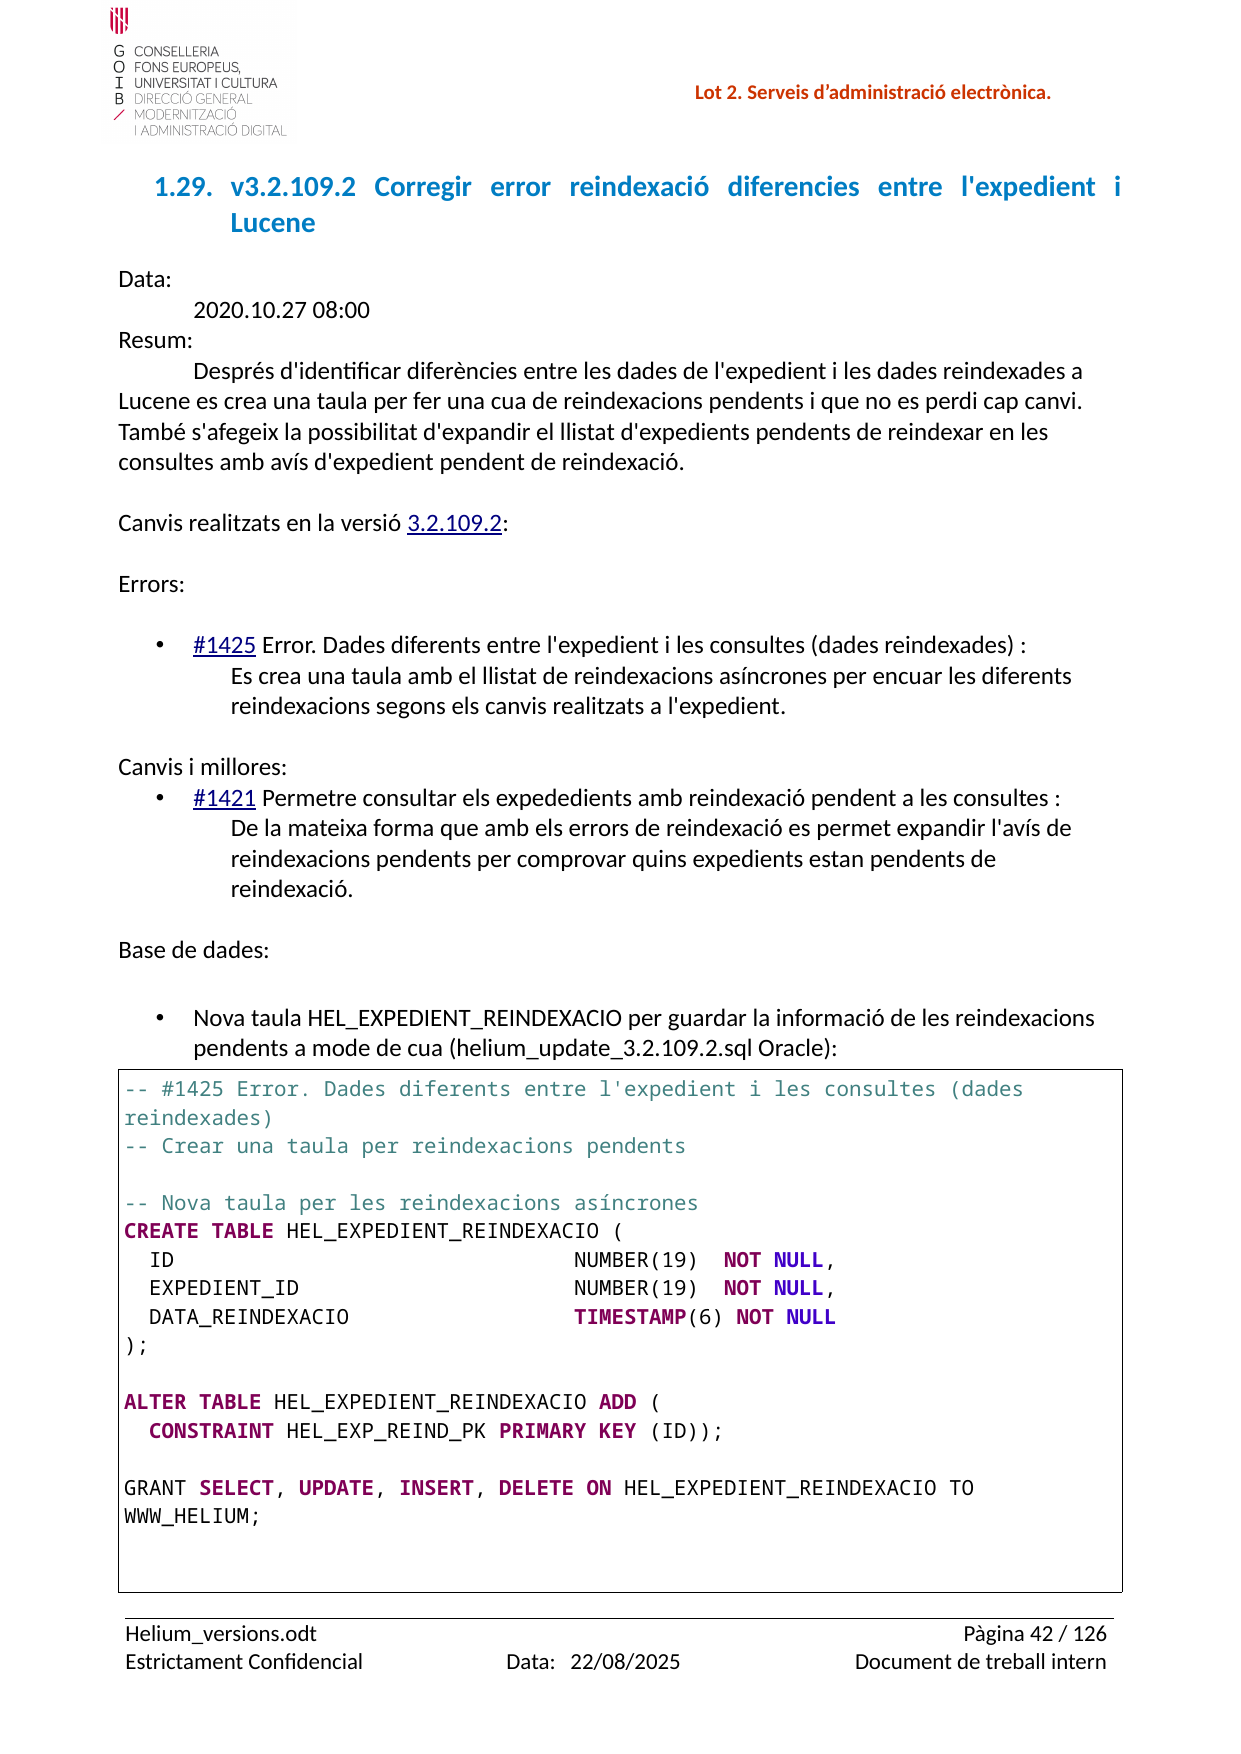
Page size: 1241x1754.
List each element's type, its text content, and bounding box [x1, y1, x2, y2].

list #1421 Permetre consultar els expededients amb reindexació pendent a les consultes : [156, 782, 1122, 813]
text Canvis realitzats en la versió 3.2.109.2: [118, 507, 1122, 538]
picture [100, 0, 297, 144]
text Resum: [118, 324, 1122, 355]
list Es crea una taula amb el llistat de reindexacions asíncrones per encuar les diferents reindexacions segons els canvis realitzats a l'expedient. [193, 660, 1122, 721]
text Base de dades: [118, 935, 1122, 965]
list #1425 Error. Dades diferents entre l'expedient i les consultes (dades reindexades) : [156, 629, 1122, 660]
list De la mateixa forma que amb els errors de reindexació es permet expandir l'avís de reindexacions pendents per comprovar quins expedients estan pendents de reindexació. [193, 813, 1122, 904]
table_header -- #1425 Error. Dades diferents entre l'expedient i les consultes (dades reindexades) -- Crear una taula per reindexacions pendents -- Nova taula per les reindexacions asíncrones CREATE TABLE HEL_EXPEDIENT_REINDEXACIO ( ID NUMBER(19) NOT NULL, EXPEDIENT_ID NUMBER(19) NOT NULL, DATA_REINDEXACIO TIMESTAMP(6) NOT NULL ); ALTER TABLE HEL_EXPEDIENT_REINDEXACIO ADD ( CONSTRAINT HEL_EXP_REIND_PK PRIMARY KEY (ID)); GRANT SELECT, UPDATE, INSERT, DELETE ON HEL_EXPEDIENT_REINDEXACIO TO WWW_HELIUM; [119, 1070, 1122, 1592]
text Data: [118, 263, 1122, 294]
subtitle v3.2.109.2 Corregir error reindexació diferencies entre l'expedient i Lucene [153, 168, 1122, 239]
text 2020.10.27 08:00 [118, 294, 1122, 324]
text Errors: [118, 568, 1122, 599]
text Canvis i millores: [118, 752, 1122, 782]
list Nova taula HEL_EXPEDIENT_REINDEXACIO per guardar la informació de les reindexacions pendents a mode de cua (helium_update_3.2.109.2.sql Oracle): [156, 1002, 1122, 1063]
text Després d'identificar diferències entre les dades de l'expedient i les dades reindexades a Lucene es crea una taula per fer una cua de reindexacions pendents i que no es perdi cap canvi. També s'afegeix la possibilitat d'expandir el llistat d'expedients pendents de reindexar en les consultes amb avís d'expedient pendent de reindexació. [118, 355, 1122, 477]
